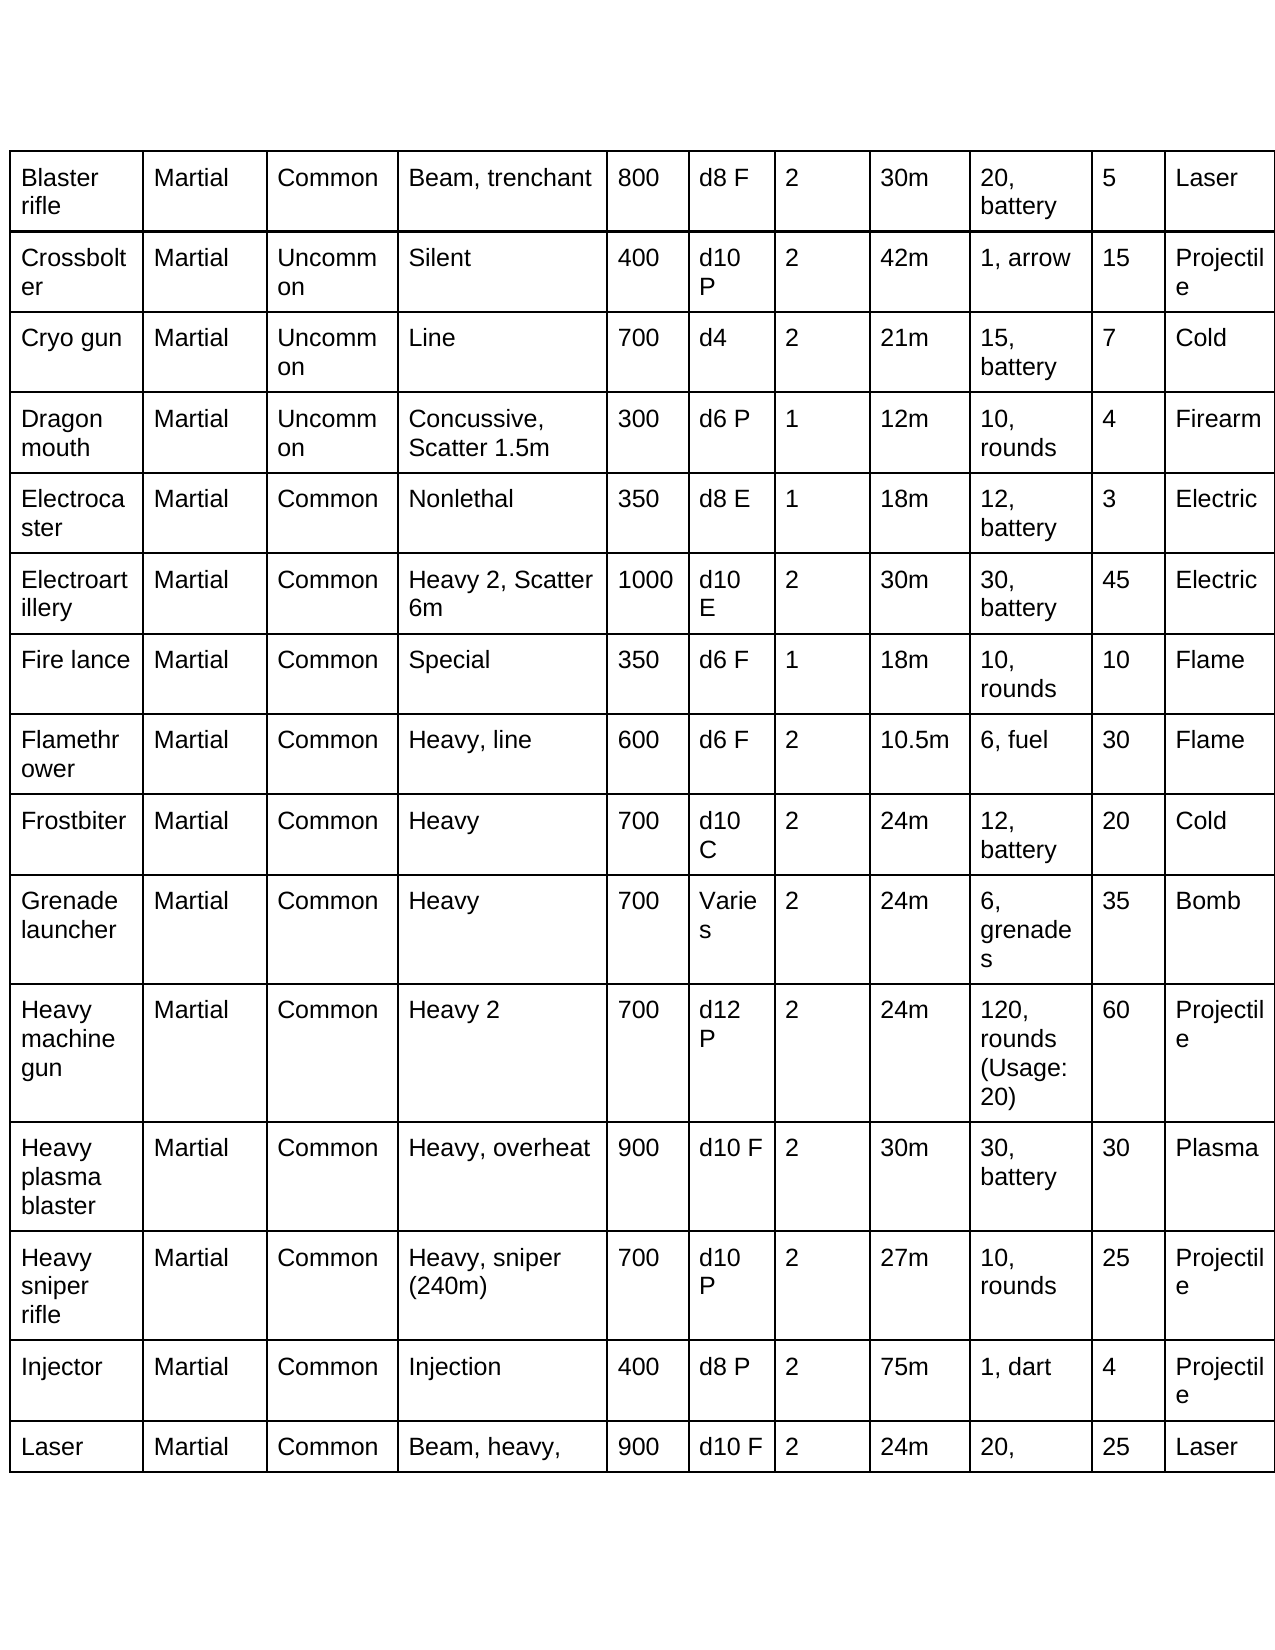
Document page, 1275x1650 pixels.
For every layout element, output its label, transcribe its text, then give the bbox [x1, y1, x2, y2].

table_cell 900 [608, 1123, 688, 1230]
table_cell Martial [144, 233, 266, 311]
table_cell d10 P [690, 233, 774, 311]
table_cell 12, battery [971, 795, 1091, 874]
table_cell 400 [608, 233, 688, 311]
table_cell 350 [608, 635, 688, 713]
table_cell Line [399, 313, 606, 391]
table_cell 4 [1093, 393, 1164, 472]
table_cell 400 [608, 1341, 688, 1419]
table_cell 2 [776, 233, 869, 311]
table_cell 1 [776, 474, 869, 552]
table_cell Heavy plasma blaster [11, 1123, 142, 1230]
table_cell Blaster rifle [11, 152, 142, 230]
table_cell 15, battery [971, 313, 1091, 391]
table_cell 21m [871, 313, 969, 391]
table_cell Projectile [1166, 233, 1274, 311]
table_cell 1, dart [971, 1341, 1091, 1419]
table_cell Martial [144, 985, 266, 1121]
table_cell 6, grenades [971, 876, 1091, 983]
table_cell 25 [1093, 1232, 1164, 1339]
table_cell Laser [1166, 152, 1274, 230]
table_cell Martial [144, 554, 266, 632]
table_cell 15 [1093, 233, 1164, 311]
table_cell Common [268, 1232, 397, 1339]
table_cell Projectile [1166, 1341, 1274, 1419]
table_cell 30m [871, 152, 969, 230]
table_cell d10 E [690, 554, 774, 632]
table_cell Uncommon [268, 313, 397, 391]
table_cell Martial [144, 876, 266, 983]
table_cell 1000 [608, 554, 688, 632]
table_cell 75m [871, 1341, 969, 1419]
table_cell 24m [871, 1422, 969, 1471]
table_cell Crossbolter [11, 233, 142, 311]
table_cell Common [268, 876, 397, 983]
table_cell Martial [144, 635, 266, 713]
table_cell Nonlethal [399, 474, 606, 552]
table_cell 10, rounds [971, 635, 1091, 713]
table_cell 300 [608, 393, 688, 472]
table_cell Varies [690, 876, 774, 983]
table_cell 1, arrow [971, 233, 1091, 311]
table_cell d10 C [690, 795, 774, 874]
table_cell 24m [871, 876, 969, 983]
table_cell Cryo gun [11, 313, 142, 391]
table_cell Grenade launcher [11, 876, 142, 983]
table_cell Electrocaster [11, 474, 142, 552]
table_cell Electroartillery [11, 554, 142, 632]
table_cell 2 [776, 313, 869, 391]
table_cell 1 [776, 393, 869, 472]
table_cell 600 [608, 715, 688, 793]
table_cell Cold [1166, 313, 1274, 391]
table_cell 25 [1093, 1422, 1164, 1471]
table_cell 20 [1093, 795, 1164, 874]
table_cell d10 P [690, 1232, 774, 1339]
table_cell Firearm [1166, 393, 1274, 472]
table_cell Electric [1166, 474, 1274, 552]
table_cell 24m [871, 985, 969, 1121]
table_cell Silent [399, 233, 606, 311]
table_cell Bomb [1166, 876, 1274, 983]
table_cell 2 [776, 1422, 869, 1471]
table_cell Common [268, 635, 397, 713]
table_cell 10.5m [871, 715, 969, 793]
table_cell Heavy [399, 876, 606, 983]
table_cell Martial [144, 1123, 266, 1230]
table_cell Concussive, Scatter 1.5m [399, 393, 606, 472]
table_cell Martial [144, 313, 266, 391]
table_cell Uncommon [268, 393, 397, 472]
table_cell Common [268, 795, 397, 874]
table_cell Laser [11, 1422, 142, 1471]
table_cell 30m [871, 554, 969, 632]
table_cell Beam, heavy, [399, 1422, 606, 1471]
table_cell Heavy 2 [399, 985, 606, 1121]
table_cell d12 P [690, 985, 774, 1121]
table_cell Heavy, sniper (240m) [399, 1232, 606, 1339]
table_cell Common [268, 474, 397, 552]
table_cell Heavy, overheat [399, 1123, 606, 1230]
table_cell Electric [1166, 554, 1274, 632]
table_cell 2 [776, 876, 869, 983]
table_cell 120, rounds (Usage: 20) [971, 985, 1091, 1121]
table_cell Frostbiter [11, 795, 142, 874]
table_cell d8 P [690, 1341, 774, 1419]
table_cell d6 F [690, 715, 774, 793]
table_cell Martial [144, 474, 266, 552]
table_cell d10 F [690, 1123, 774, 1230]
table_cell 2 [776, 152, 869, 230]
table_cell Fire lance [11, 635, 142, 713]
table_cell Projectile [1166, 985, 1274, 1121]
table_cell Common [268, 152, 397, 230]
table_cell 2 [776, 1123, 869, 1230]
table_cell Common [268, 554, 397, 632]
table_cell Martial [144, 393, 266, 472]
table_cell Martial [144, 795, 266, 874]
table_cell 2 [776, 1341, 869, 1419]
table_cell Common [268, 985, 397, 1121]
table_cell 10, rounds [971, 1232, 1091, 1339]
table_cell Flamethrower [11, 715, 142, 793]
table_cell Common [268, 1422, 397, 1471]
table_cell Flame [1166, 635, 1274, 713]
table_cell 3 [1093, 474, 1164, 552]
table_cell 2 [776, 715, 869, 793]
table_cell Martial [144, 152, 266, 230]
table_cell 45 [1093, 554, 1164, 632]
table_cell 30, battery [971, 554, 1091, 632]
table_cell Common [268, 1123, 397, 1230]
table_cell Heavy, line [399, 715, 606, 793]
table_cell Projectile [1166, 1232, 1274, 1339]
table_cell Uncommon [268, 233, 397, 311]
table_cell Dragon mouth [11, 393, 142, 472]
table_cell Laser [1166, 1422, 1274, 1471]
table_cell 24m [871, 795, 969, 874]
table_cell 7 [1093, 313, 1164, 391]
table_cell 4 [1093, 1341, 1164, 1419]
table_cell Plasma [1166, 1123, 1274, 1230]
table_cell Injection [399, 1341, 606, 1419]
table_cell 18m [871, 635, 969, 713]
table_cell 60 [1093, 985, 1164, 1121]
table_cell 18m [871, 474, 969, 552]
table_cell 12, battery [971, 474, 1091, 552]
table_cell 30, battery [971, 1123, 1091, 1230]
table_cell 2 [776, 985, 869, 1121]
table_cell 5 [1093, 152, 1164, 230]
table_cell Martial [144, 1232, 266, 1339]
table_cell 700 [608, 876, 688, 983]
table_cell 1 [776, 635, 869, 713]
table_cell Martial [144, 1341, 266, 1419]
table_cell 2 [776, 1232, 869, 1339]
table_cell Special [399, 635, 606, 713]
table_cell d8 F [690, 152, 774, 230]
table_cell Heavy sniper rifle [11, 1232, 142, 1339]
table_cell Heavy machine gun [11, 985, 142, 1121]
table_cell 30 [1093, 715, 1164, 793]
table_cell 35 [1093, 876, 1164, 983]
table_cell 700 [608, 985, 688, 1121]
table_cell d4 [690, 313, 774, 391]
table_cell 700 [608, 795, 688, 874]
table_cell 10 [1093, 635, 1164, 713]
table_cell 42m [871, 233, 969, 311]
table_cell 800 [608, 152, 688, 230]
table_cell Martial [144, 1422, 266, 1471]
table_cell 2 [776, 554, 869, 632]
table_cell Common [268, 715, 397, 793]
table_cell 20, [971, 1422, 1091, 1471]
table_cell Common [268, 1341, 397, 1419]
table_cell 6, fuel [971, 715, 1091, 793]
table_cell Heavy [399, 795, 606, 874]
table_cell 2 [776, 795, 869, 874]
table_cell Heavy 2, Scatter 6m [399, 554, 606, 632]
table_cell 27m [871, 1232, 969, 1339]
table_cell Martial [144, 715, 266, 793]
table_cell d6 P [690, 393, 774, 472]
table_cell 350 [608, 474, 688, 552]
table_cell 20, battery [971, 152, 1091, 230]
table_cell Flame [1166, 715, 1274, 793]
table_cell Injector [11, 1341, 142, 1419]
table_cell 12m [871, 393, 969, 472]
table_cell d6 F [690, 635, 774, 713]
table_cell 700 [608, 313, 688, 391]
table_cell Cold [1166, 795, 1274, 874]
table_cell 900 [608, 1422, 688, 1471]
table_cell 30m [871, 1123, 969, 1230]
table_cell 30 [1093, 1123, 1164, 1230]
table_cell 10, rounds [971, 393, 1091, 472]
table_cell d10 F [690, 1422, 774, 1471]
table_cell 700 [608, 1232, 688, 1339]
table_cell Beam, trenchant [399, 152, 606, 230]
table_cell d8 E [690, 474, 774, 552]
